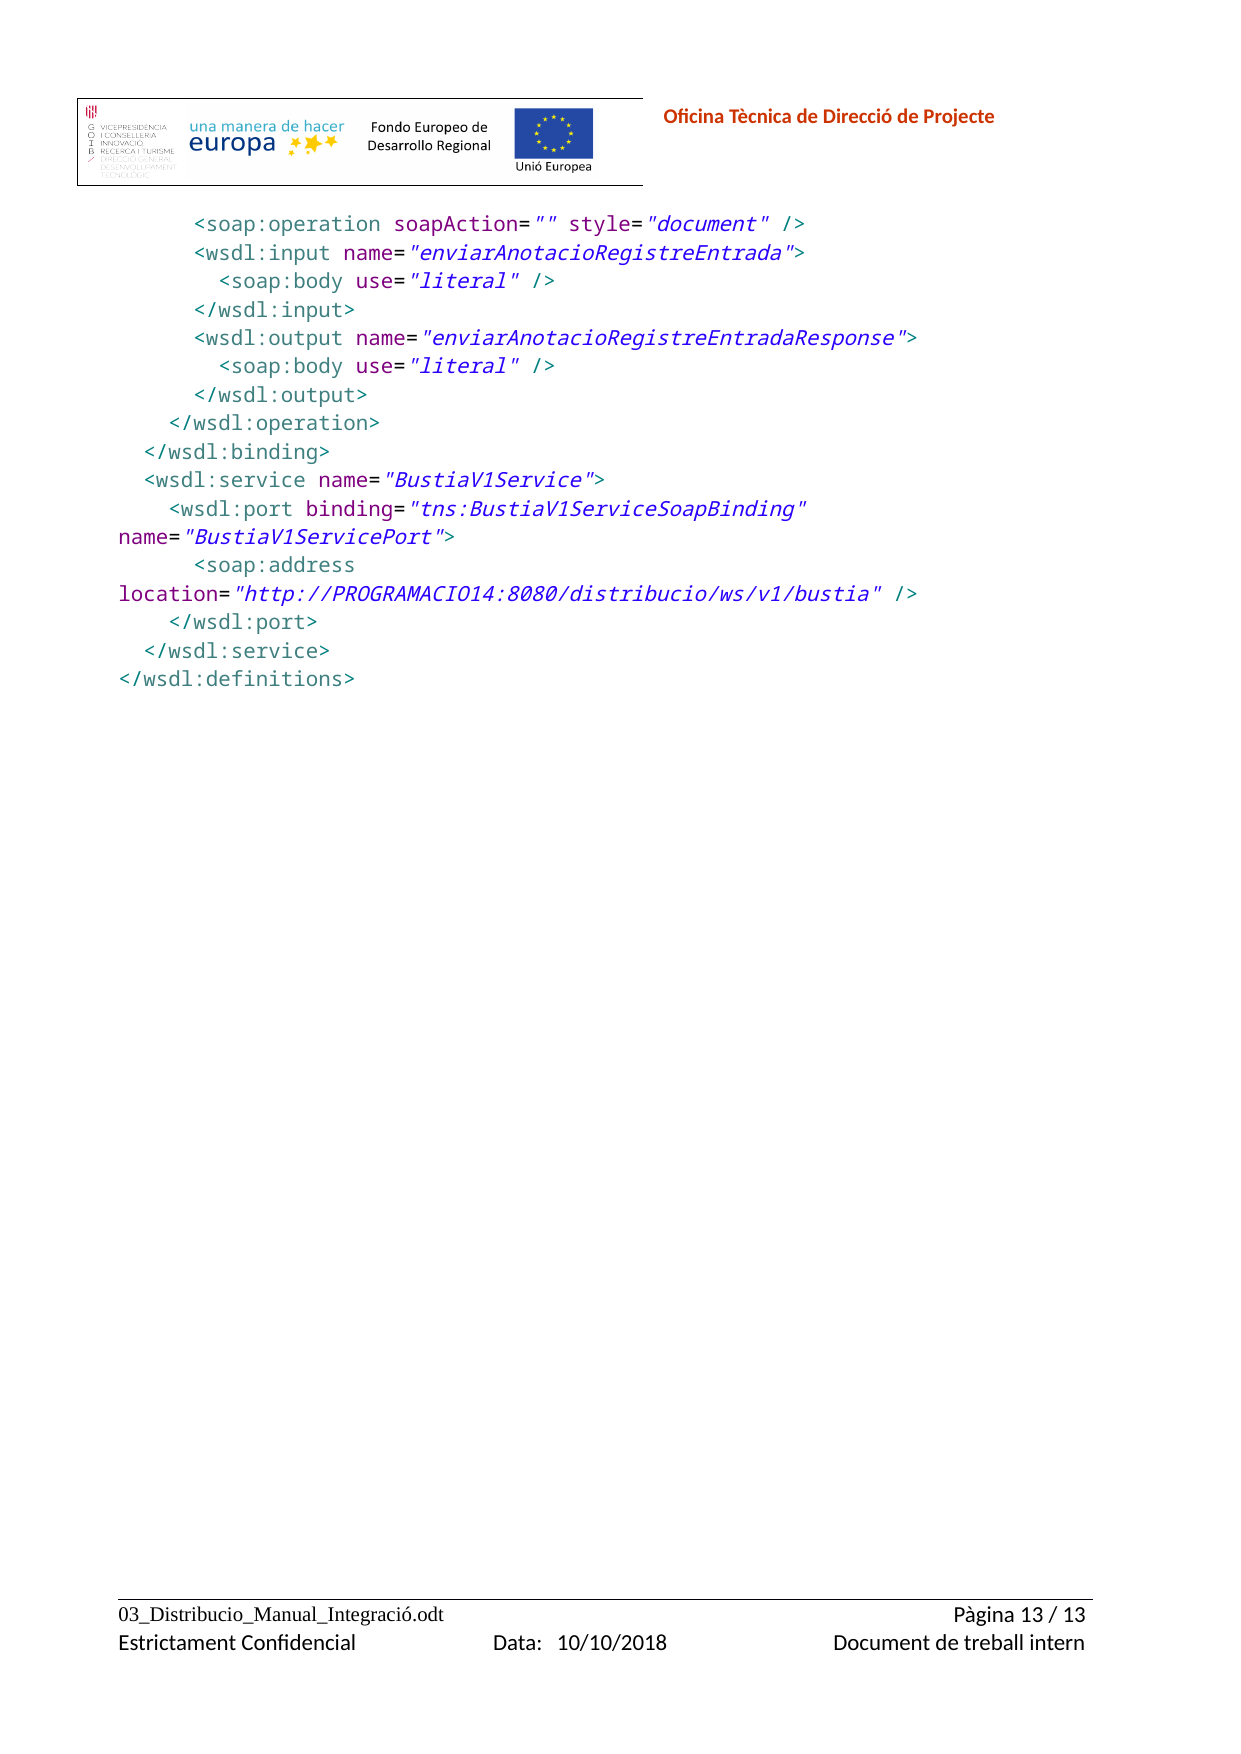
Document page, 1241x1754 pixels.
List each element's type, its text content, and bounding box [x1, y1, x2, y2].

text <wsdl:port binding="tns:BustiaV1ServiceSoapBinding" name="BustiaV1ServicePort"> [118, 494, 1122, 551]
picture [82, 103, 181, 180]
text <soap:operation soapAction="" style="document" /> [118, 209, 1122, 238]
text </wsdl:output> [118, 380, 1122, 408]
text <soap:body use="literal" /> [118, 266, 1122, 295]
text </wsdl:binding> [118, 437, 1122, 465]
text <wsdl:input name="enviarAnotacioRegistreEntrada"> [118, 238, 1122, 266]
text </wsdl:port> [118, 607, 1122, 636]
picture [187, 103, 599, 180]
text </wsdl:definitions> [118, 664, 1122, 693]
text </wsdl:input> [118, 295, 1122, 323]
text <wsdl:service name="BustiaV1Service"> [118, 465, 1122, 494]
text </wsdl:service> [118, 636, 1122, 664]
text <wsdl:output name="enviarAnotacioRegistreEntradaResponse"> [118, 323, 1122, 352]
text <soap:body use="literal" /> [118, 352, 1122, 380]
text <soap:address location="http://PROGRAMACIO14:8080/distribucio/ws/v1/bustia" /> [118, 551, 1122, 607]
text </wsdl:operation> [118, 408, 1122, 437]
